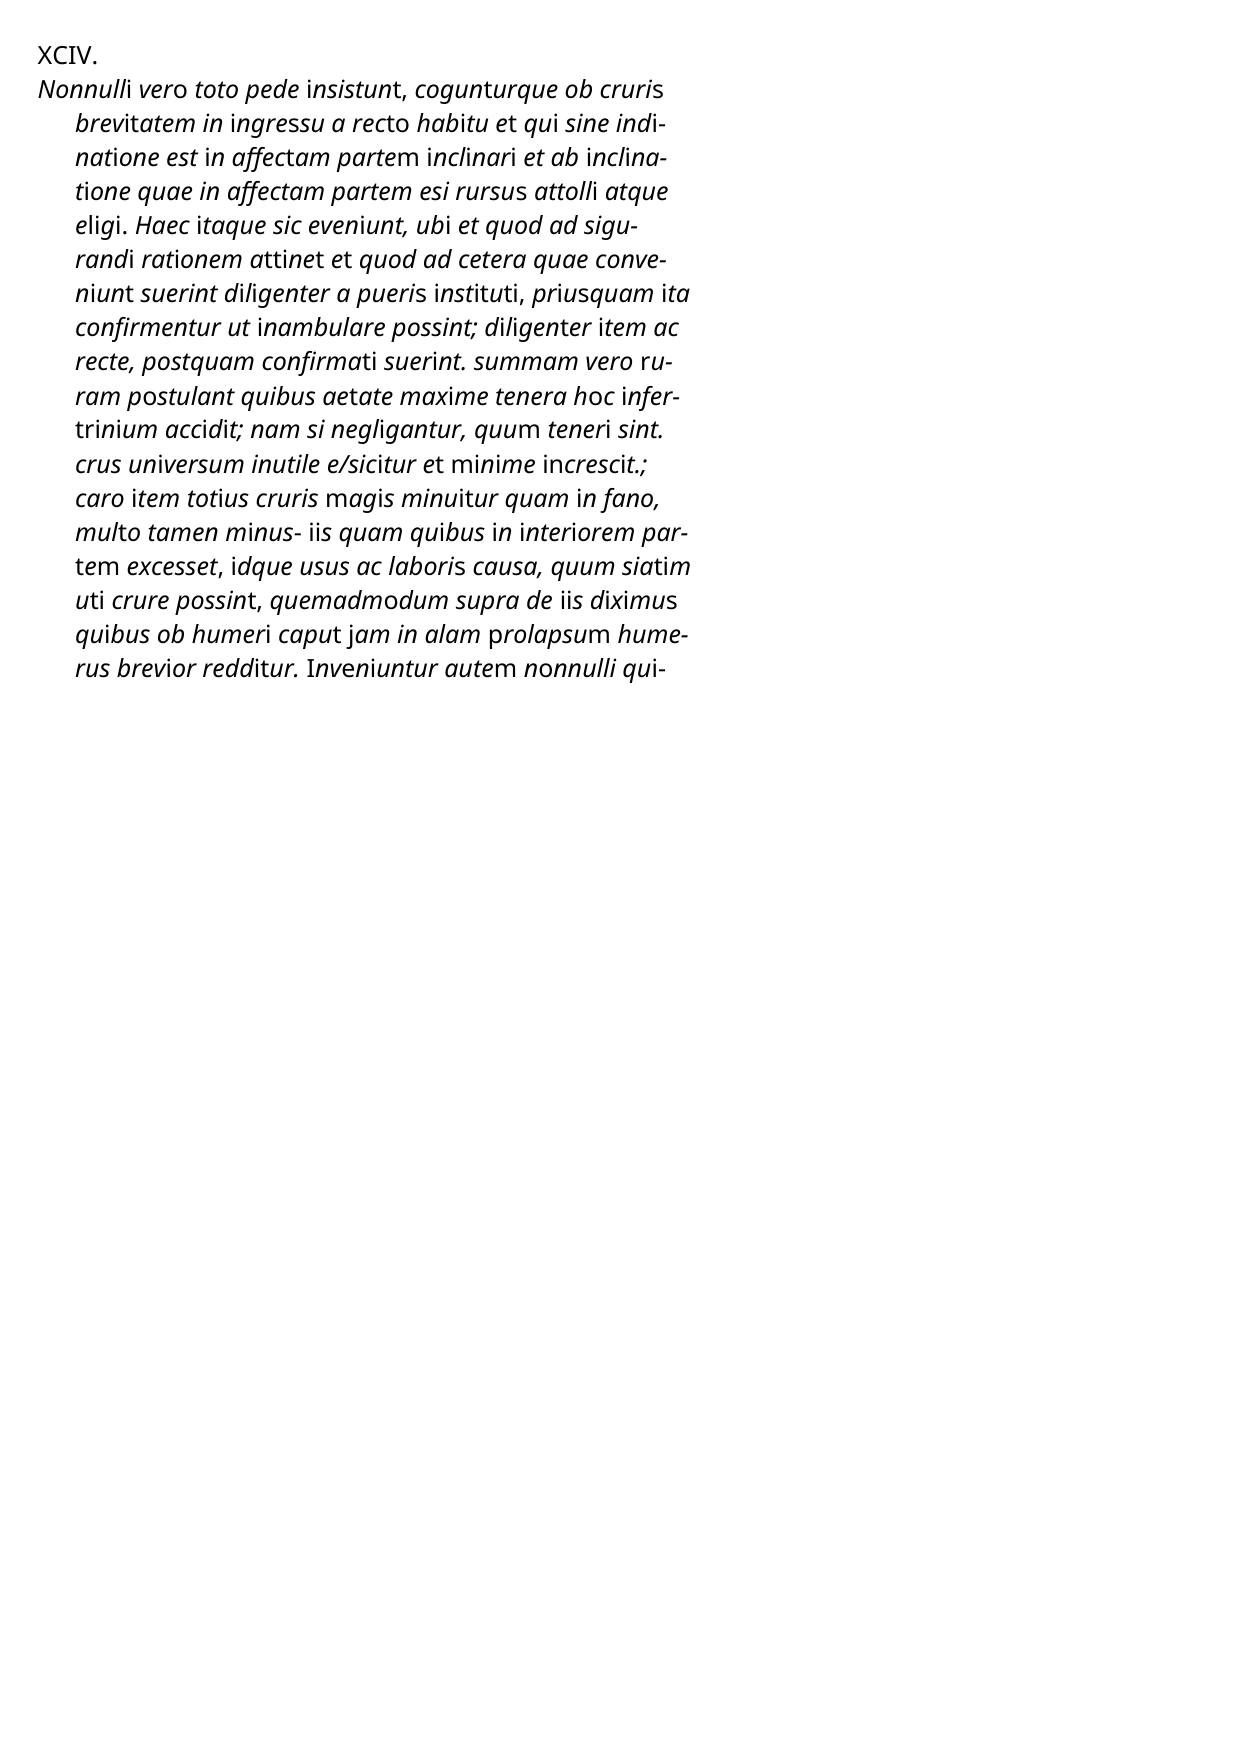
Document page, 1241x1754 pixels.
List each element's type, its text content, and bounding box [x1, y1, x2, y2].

text Nonnulli vero toto pede insistunt, cogunturque ob cruris brevitatem in ingressu a recto habitu et qui sine indi- natione est in affectam partem inclinari et ab inclina- tione quae in affectam partem esi rursus attolli atque eligi. Haec itaque sic eveniunt, ubi et quod ad sigu- randi rationem attinet et quod ad cetera quae conve- niunt suerint diligenter a pueris instituti, priusquam ita confirmentur ut inambulare possint; diligenter item ac recte, postquam confirmati suerint. summam vero ru- ram postulant quibus aetate maxime tenera hoc infer- trinium accidit; nam si negligantur, quum teneri sint. crus universum inutile e/sicitur et minime increscit.; caro item totius cruris magis minuitur quam in fano, multo tamen minus- iis quam quibus in interiorem par- tem excesset, idque usus ac laboris causa, quum siatim uti crure possint, quemadmodum supra de iis diximus quibus ob humeri caput jam in alam prolapsum hume- rus brevior redditur. Inveniuntur autem nonnulli qui- [37, 72, 1203, 685]
text XCIV. [37, 37, 1203, 72]
